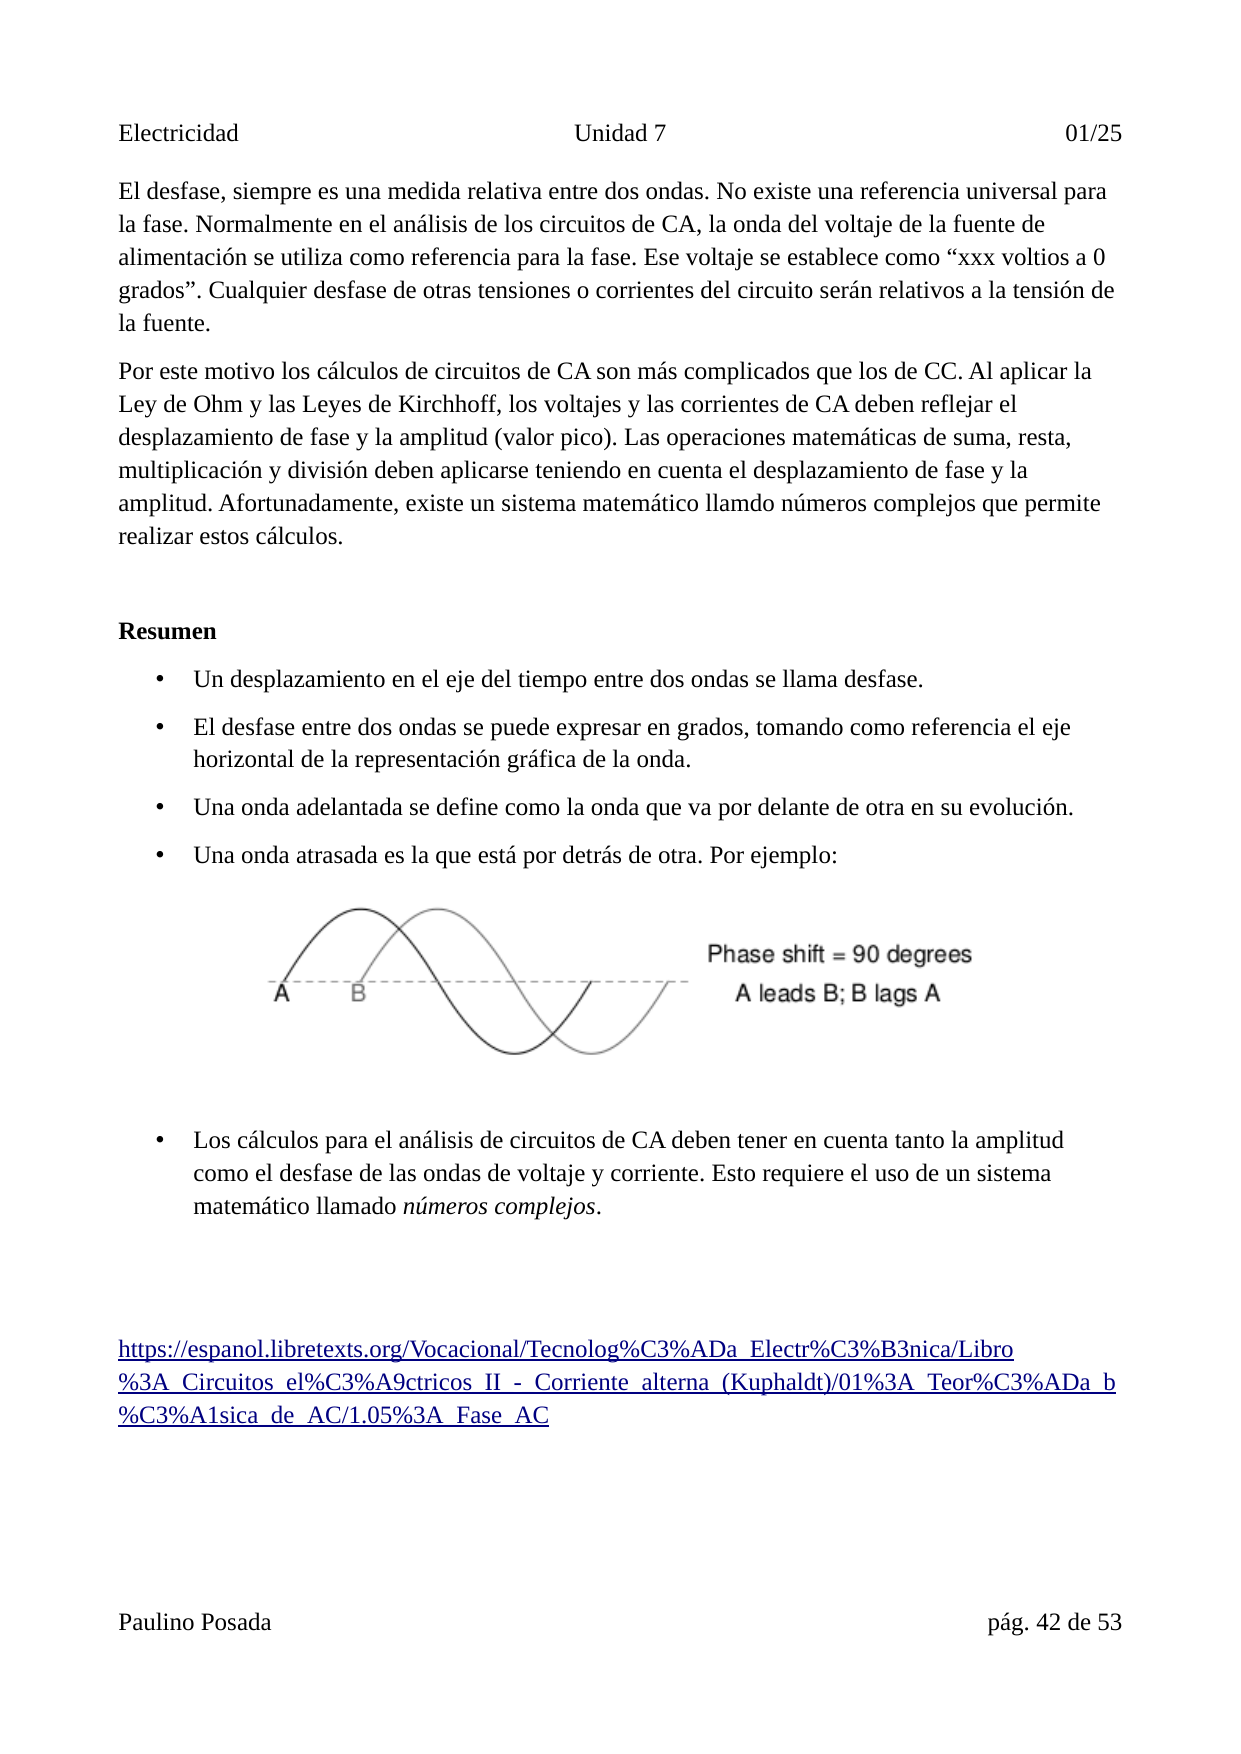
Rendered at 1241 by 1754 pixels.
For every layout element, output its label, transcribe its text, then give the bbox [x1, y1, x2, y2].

text Por este motivo los cálculos de circuitos de CA son más complicados que los de CC. Al aplicar la Ley de Ohm y las Leyes de Kirchhoff, los voltajes y las corrientes de CA deben reflejar el desplazamiento de fase y la amplitud (valor pico). Las operaciones matemáticas de suma, resta, multiplicación y división deben aplicarse teniendo en cuenta el desplazamiento de fase y la amplitud. Afortunadamente, existe un sistema matemático llamdo números complejos que permite realizar estos cálculos. [118, 356, 1122, 550]
picture [249, 887, 992, 1066]
list El desfase entre dos ondas se puede expresar en grados, tomando como referencia el eje horizontal de la representación gráfica de la onda. [156, 712, 1122, 773]
text El desfase, siempre es una medida relativa entre dos ondas. No existe una referencia universal para la fase. Normalmente en el análisis de los circuitos de CA, la onda del voltaje de la fuente de alimentación se utiliza como referencia para la fase. Ese voltaje se establece como “xxx voltios a 0 grados”. Cualquier desfase de otras tensiones o corrientes del circuito serán relativos a la tensión de la fuente. [118, 176, 1122, 337]
list Una onda adelantada se define como la onda que va por delante de otra en su evolución. [156, 792, 1122, 821]
text Resumen [118, 616, 1122, 645]
list Un desplazamiento en el eje del tiempo entre dos ondas se llama desfase. [156, 664, 1122, 693]
text https://espanol.libretexts.org/Vocacional/Tecnolog%C3%ADa_Electr%C3%B3nica/Libro%3A_Circuitos_el%C3%A9ctricos_II_-_Corriente_alterna_(Kuphaldt)/01%3A_Teor%C3%ADa_b%C3%A1sica_de_AC/1.05%3A_Fase_AC [118, 1334, 1122, 1429]
list Una onda atrasada es la que está por detrás de otra. Por ejemplo: [156, 840, 1122, 868]
list Los cálculos para el análisis de circuitos de CA deben tener en cuenta tanto la amplitud como el desfase de las ondas de voltaje y corriente. Esto requiere el uso de un sistema matemático llamado números complejos. [156, 1125, 1122, 1220]
